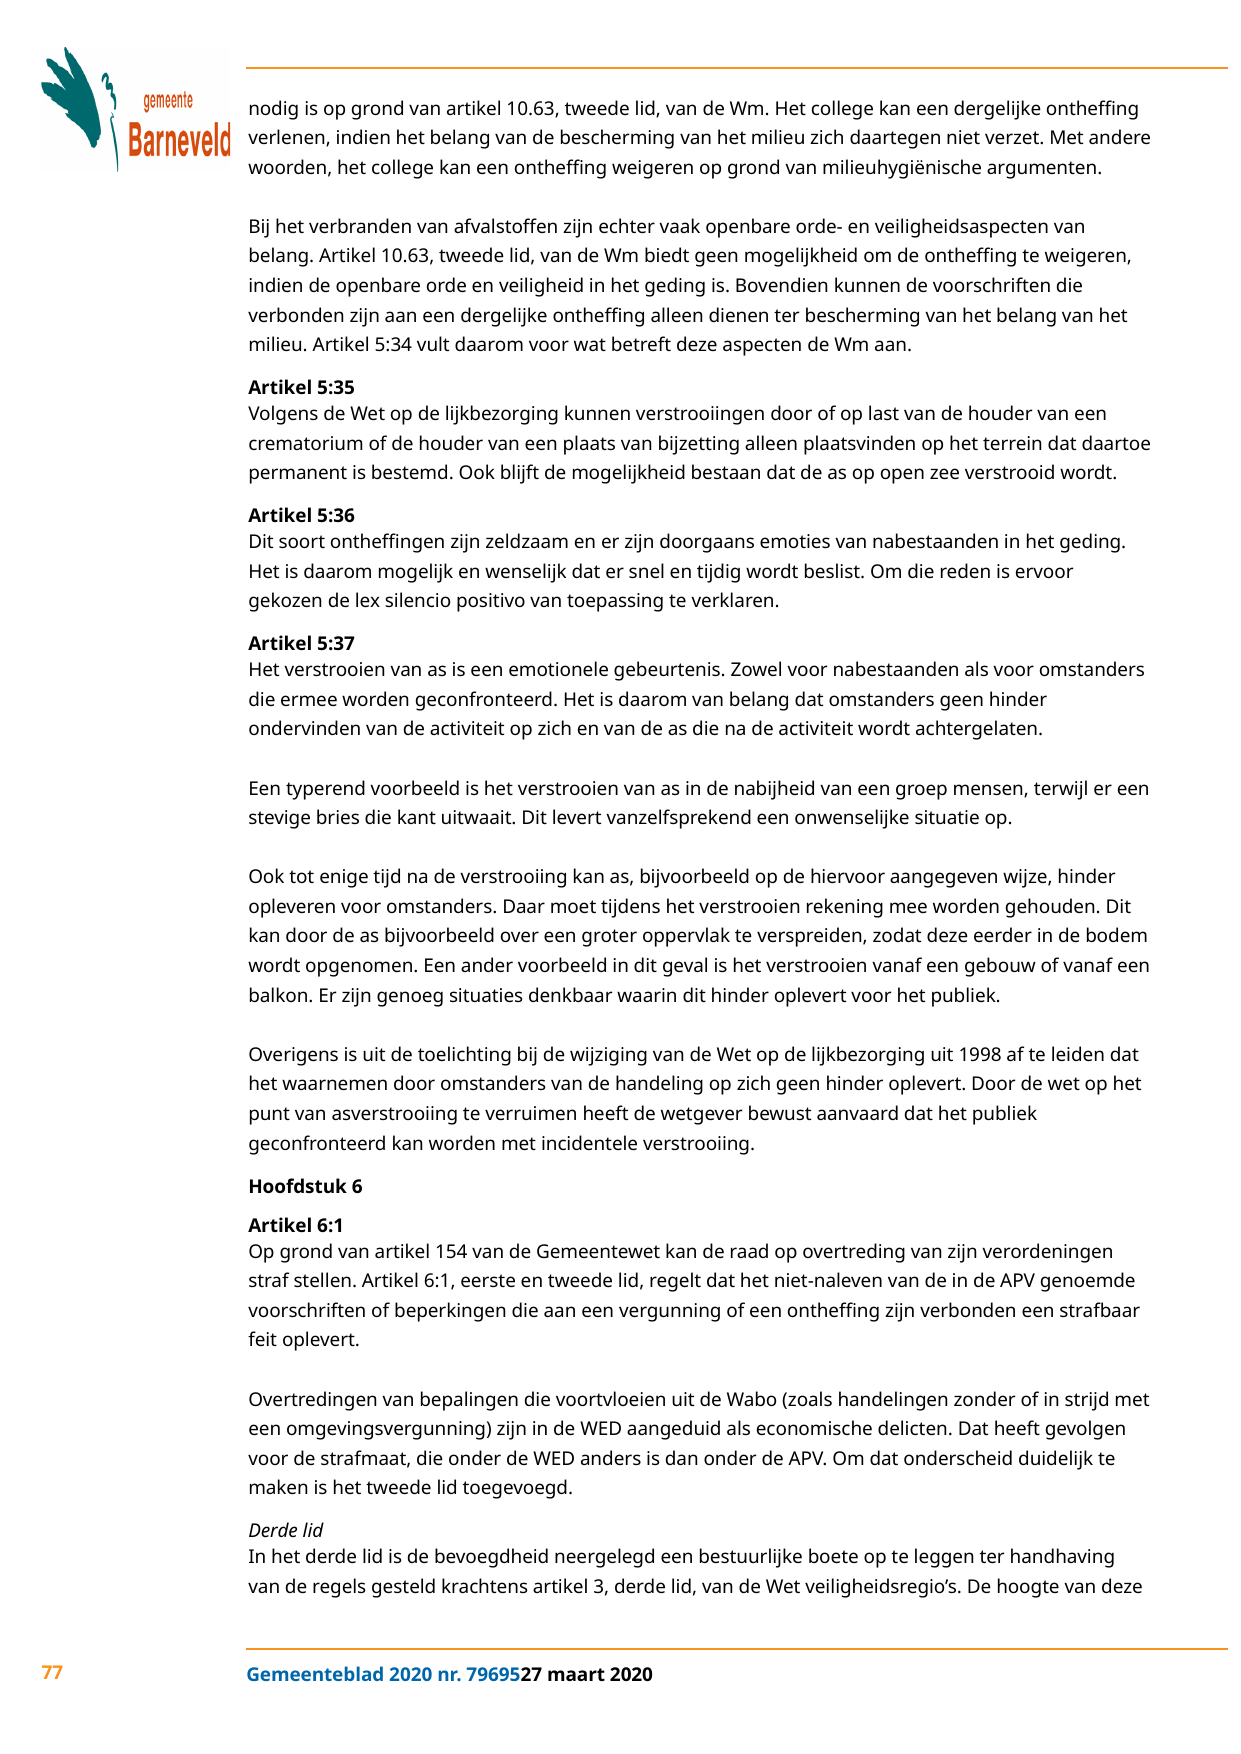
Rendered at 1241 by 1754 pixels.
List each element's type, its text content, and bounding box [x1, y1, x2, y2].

text Derde lid [248, 1518, 1152, 1543]
text Een typerend voorbeeld is het verstrooien van as in de nabijheid van een groep mensen, terwijl er een stevige bries die kant uitwaait. Dit levert vanzelfsprekend een onwenselijke situatie op. [248, 775, 1152, 830]
text nodig is op grond van artikel 10.63, tweede lid, van de Wm. Het college kan een dergelijke ontheffing verlenen, indien het belang van de bescherming van het milieu zich daartegen niet verzet. Met andere woorden, het college kan een ontheffing weigeren op grond van milieuhygiënische argumenten. [248, 95, 1152, 180]
text Overigens is uit de toelichting bij de wijziging van de Wet op de lijkbezorging uit 1998 af te leiden dat het waarnemen door omstanders van de handeling op zich geen hinder oplevert. Door de wet op het punt van asverstrooiing te verruimen heeft de wetgever bewust aanvaard dat het publiek geconfronteerd kan worden met incidentele verstrooiing. [248, 1041, 1152, 1155]
text Artikel 5:37 [248, 631, 1152, 656]
text Dit soort ontheffingen zijn zeldzaam en er zijn doorgaans emoties van nabestaanden in het geding. Het is daarom mogelijk en wenselijk dat er snel en tijdig wordt beslist. Om die reden is ervoor gekozen de lex silencio positivo van toepassing te verklaren. [248, 528, 1152, 613]
text Overtredingen van bepalingen die voortvloeien uit de Wabo (zoals handelingen zonder of in strijd met een omgevingsvergunning) zijn in de WED aangeduid als economische delicten. Dat heeft gevolgen voor de strafmaat, die onder de WED anders is dan onder de APV. Om dat onderscheid duidelijk te maken is het tweede lid toegevoegd. [248, 1386, 1152, 1500]
text Hoofdstuk 6 [248, 1173, 1152, 1198]
text In het derde lid is de bevoegdheid neergelegd een bestuurlijke boete op te leggen ter handhaving van de regels gesteld krachtens artikel 3, derde lid, van de Wet veiligheidsregio’s. De hoogte van deze [248, 1543, 1152, 1599]
text Bij het verbranden van afvalstoffen zijn echter vaak openbare orde- en veiligheidsaspecten van belang. Artikel 10.63, tweede lid, van de Wm biedt geen mogelijkheid om de ontheffing te weigeren, indien de openbare orde en veiligheid in het geding is. Bovendien kunnen de voorschriften die verbonden zijn aan een dergelijke ontheffing alleen dienen ter bescherming van het belang van het milieu. Artikel 5:34 vult daarom voor wat betreft deze aspecten de Wm aan. [248, 213, 1152, 357]
picture [41, 47, 231, 172]
text Artikel 5:35 [248, 374, 1152, 400]
text Ook tot enige tijd na de verstrooiing kan as, bijvoorbeeld op de hiervoor aangegeven wijze, hinder opleveren voor omstanders. Daar moet tijdens het verstrooien rekening mee worden gehouden. Dit kan door de as bijvoorbeeld over een groter oppervlak te verspreiden, zodat deze eerder in de bodem wordt opgenomen. Een ander voorbeeld in dit geval is het verstrooien vanaf een gebouw of vanaf een balkon. Er zijn genoeg situaties denkbaar waarin dit hinder oplevert voor het publiek. [248, 863, 1152, 1007]
text Artikel 6:1 [248, 1212, 1152, 1238]
text Volgens de Wet op de lijkbezorging kunnen verstrooiingen door of op last van de houder van een crematorium of de houder van een plaats van bijzetting alleen plaatsvinden op het terrein dat daartoe permanent is bestemd. Ook blijft de mogelijkheid bestaan dat de as op open zee verstrooid wordt. [248, 400, 1152, 485]
text Artikel 5:36 [248, 503, 1152, 528]
text Op grond van artikel 154 van de Gemeentewet kan de raad op overtreding van zijn verordeningen straf stellen. Artikel 6:1, eerste en tweede lid, regelt dat het niet-naleven van de in de APV genoemde voorschriften of beperkingen die aan een vergunning of een ontheffing zijn verbonden een strafbaar feit oplevert. [248, 1238, 1152, 1352]
text Het verstrooien van as is een emotionele gebeurtenis. Zowel voor nabestaanden als voor omstanders die ermee worden geconfronteerd. Het is daarom van belang dat omstanders geen hinder ondervinden van de activiteit op zich en van de as die na de activiteit wordt achtergelaten. [248, 656, 1152, 741]
